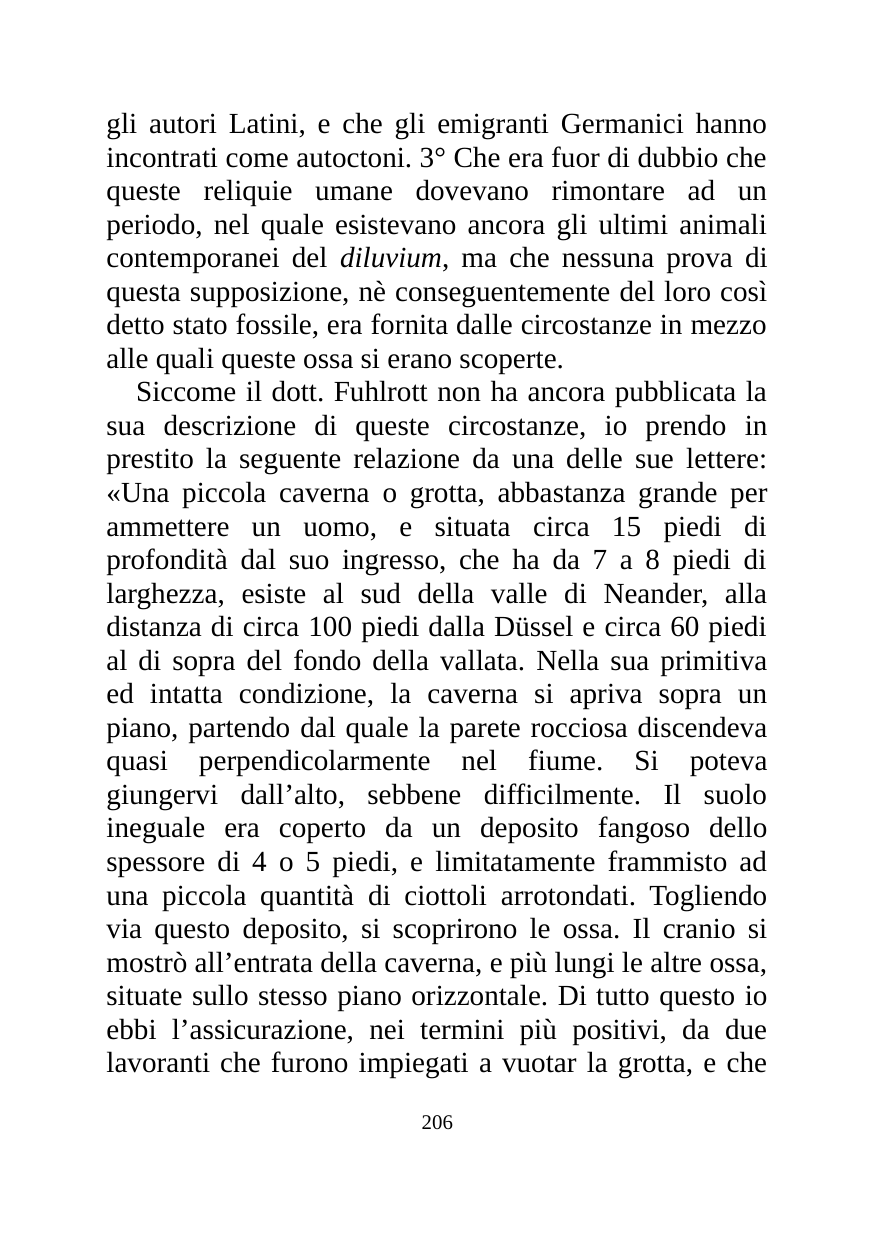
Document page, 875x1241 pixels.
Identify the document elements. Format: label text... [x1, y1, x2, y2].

text Siccome il dott. Fuhlrott non ha ancora pubblicata la sua descrizione di queste circostanze, io prendo in prestito la seguente relazione da una delle sue lettere: «Una piccola caverna o grotta, abbastanza grande per ammettere un uomo, e situata circa 15 piedi di profondità dal suo ingresso, che ha da 7 a 8 piedi di larghezza, esiste al sud della valle di Neander, alla distanza di circa 100 piedi dalla Düssel e circa 60 piedi al di sopra del fondo della vallata. Nella sua primitiva ed intatta condizione, la caverna si apriva sopra un piano, partendo dal quale la parete rocciosa discendeva quasi perpendicolarmente nel fiume. Si poteva giungervi dall’alto, sebbene difficilmente. Il suolo ineguale era coperto da un deposito fangoso dello spessore di 4 o 5 piedi, e limitatamente frammisto ad una piccola quantità di ciottoli arrotondati. Togliendo via questo deposito, si scoprirono le ossa. Il cranio si mostrò all’entrata della caverna, e più lungi le altre ossa, situate sullo stesso piano orizzontale. Di tutto questo io ebbi l’assicurazione, nei termini più positivi, da due lavoranti che furono impiegati a vuotar la grotta, e che [106, 374, 768, 1079]
text gli autori Latini, e che gli emigranti Germanici hanno incontrati come autoctoni. 3° Che era fuor di dubbio che queste reliquie umane dovevano rimontare ad un periodo, nel quale esistevano ancora gli ultimi animali contemporanei del diluvium, ma che nessuna prova di questa supposizione, nè conseguentemente del loro così detto stato fossile, era fornita dalle circostanze in mezzo alle quali queste ossa si erano scoperte. [106, 106, 768, 374]
